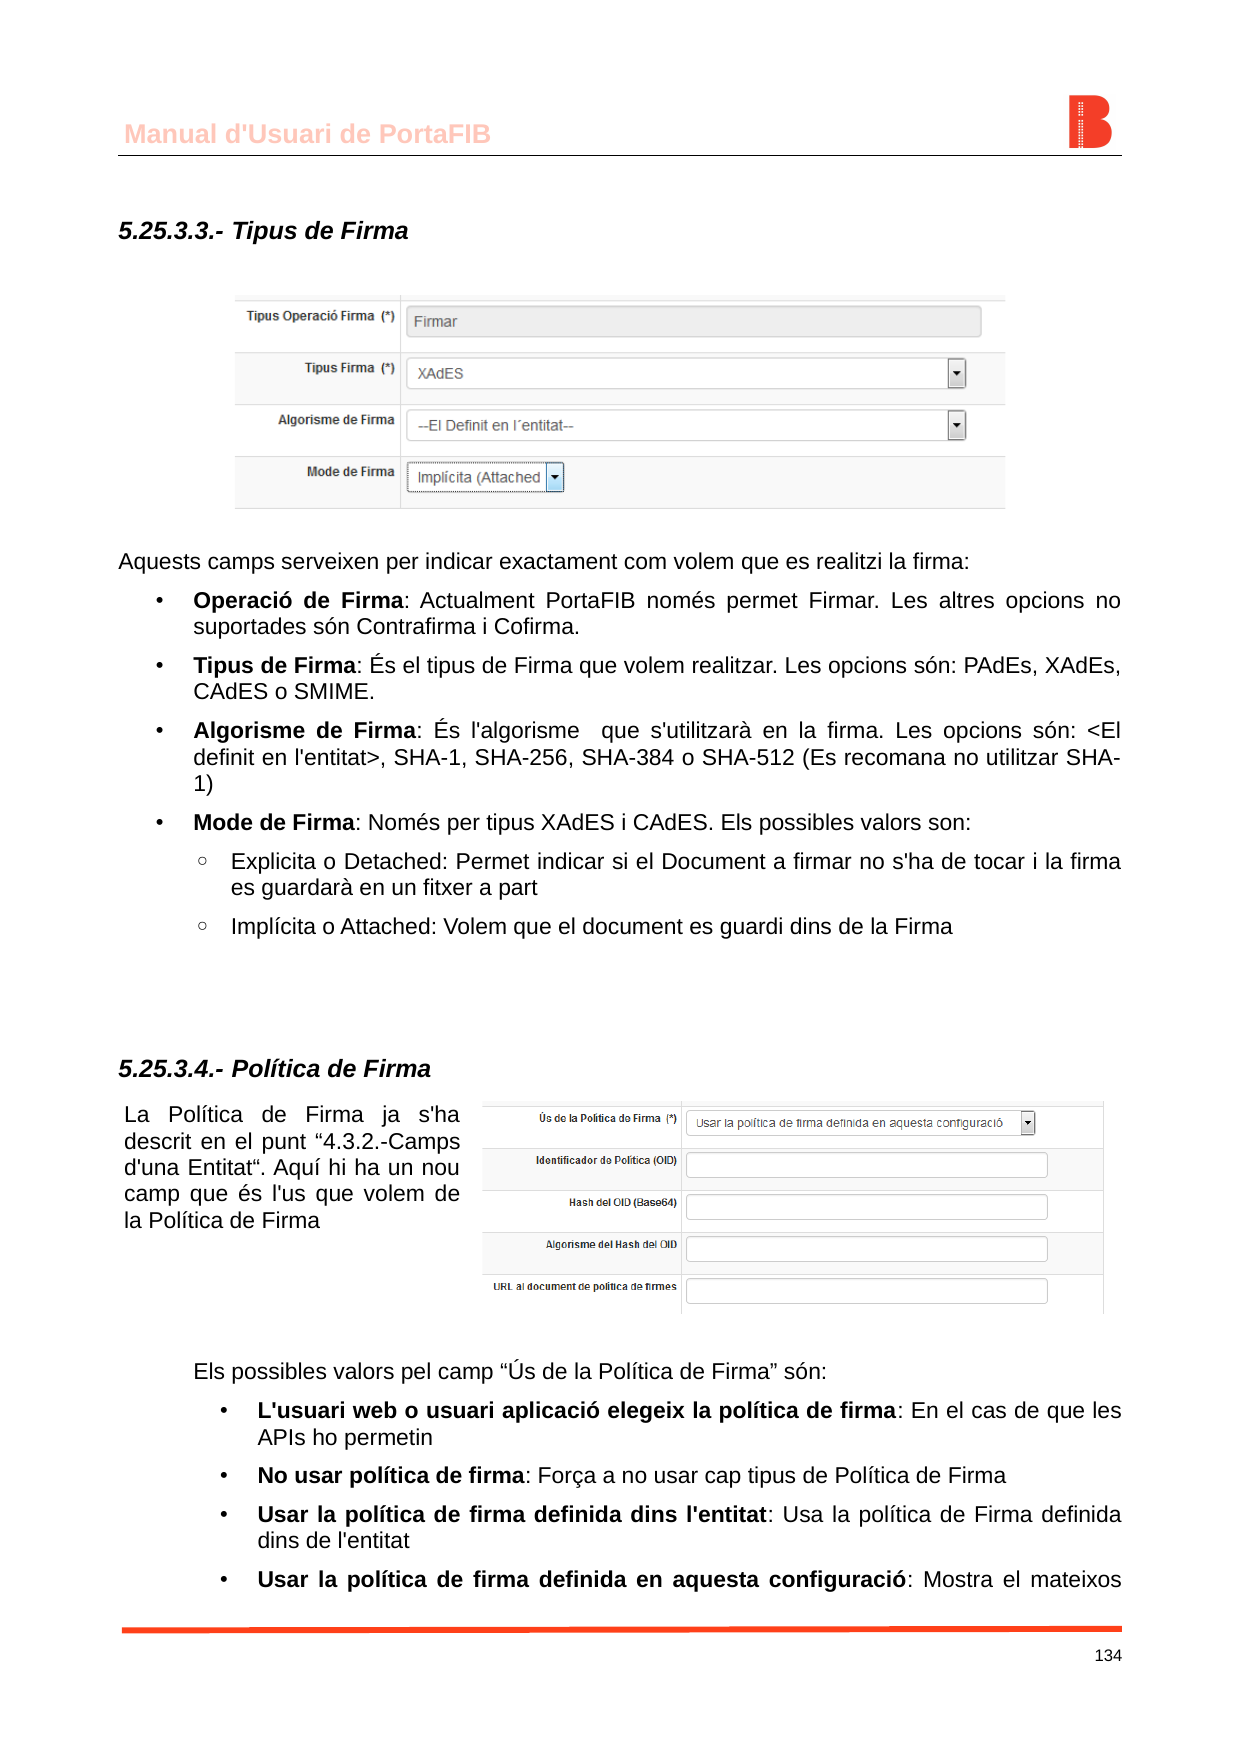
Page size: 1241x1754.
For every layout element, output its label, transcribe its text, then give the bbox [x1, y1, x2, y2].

list Mode de Firma: Només per tipus XAdES i CAdES. Els possibles valors son: [156, 809, 1122, 835]
text Aquests camps serveixen per indicar exactament com volem que es realitzi la firma: [118, 548, 1122, 574]
picture [1063, 94, 1117, 150]
picture [482, 1101, 1106, 1314]
list Operació de Firma: Actualment PortaFIB només permet Firmar. Les altres opcions no suportades són Contrafirma i Cofirma. [156, 587, 1122, 639]
text Els possibles valors pel camp “Ús de la Política de Firma” són: [118, 1358, 1122, 1384]
list Usar la política de firma definida en aquesta configuració: Mostra el mateixos [220, 1566, 1122, 1593]
list Usar la política de firma definida dins l'entitat: Usa la política de Firma definida dins de l'entitat [220, 1501, 1122, 1554]
table_header [466, 1096, 1122, 1358]
subtitle Política de Firma [118, 1054, 1122, 1083]
list Implícita o Attached: Volem que el document es guardi dins de la Firma [193, 913, 1122, 939]
subtitle Tipus de Firma [118, 216, 1122, 244]
picture [234, 295, 1006, 509]
list L'usuari web o usuari aplicació elegeix la política de firma: En el cas de que les APIs ho permetin [220, 1397, 1122, 1450]
list Explicita o Detached: Permet indicar si el Document a firmar no s'ha de tocar i la firma es guardarà en un fitxer a part [193, 848, 1122, 900]
list Tipus de Firma: És el tipus de Firma que volem realitzar. Les opcions són: PAdEs, XAdEs, CAdES o SMIME. [156, 652, 1122, 705]
list No usar política de firma: Força a no usar cap tipus de Política de Firma [220, 1462, 1122, 1489]
list Algorisme de Firma: És l'algorisme que s'utilitzarà en la firma. Les opcions són: <El definit en l'entitat>, SHA-1, SHA-256, SHA-384 o SHA-512 (Es recomana no utilitzar SHA-1) [156, 717, 1122, 796]
table_header La Política de Firma ja s'ha descrit en el punt “4.3.2Camps d'una Entitat“. Aquí hi ha un nou camp que és l'us que volem de la Política de Firma [118, 1096, 466, 1358]
